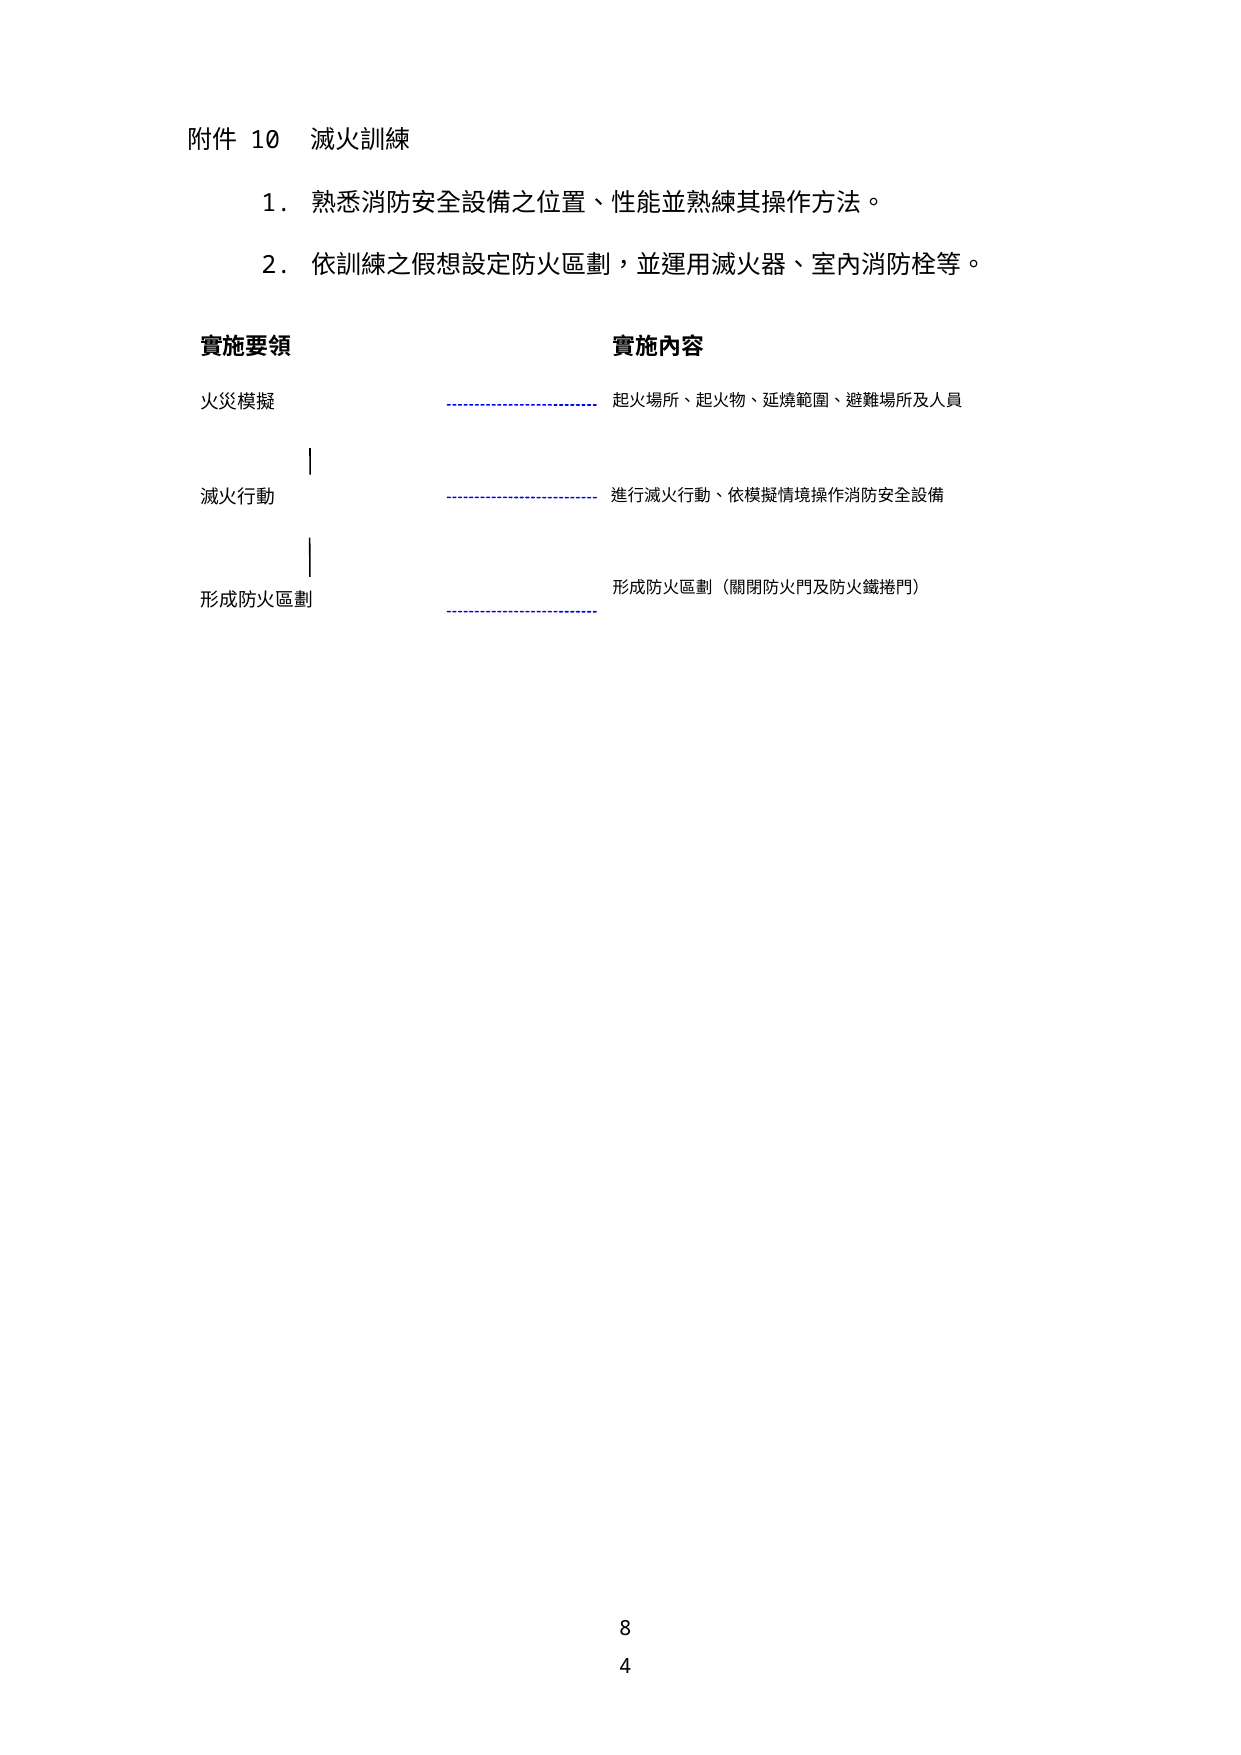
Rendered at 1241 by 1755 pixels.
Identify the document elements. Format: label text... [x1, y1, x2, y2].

text 附件 10 滅火訓練 [187, 96, 1053, 159]
list 依訓練之假想設定防火區劃，並運用滅火器、室內消防栓等。 [261, 221, 1053, 284]
list 熟悉消防安全設備之位置、性能並熟練其操作方法。 [261, 159, 1053, 221]
